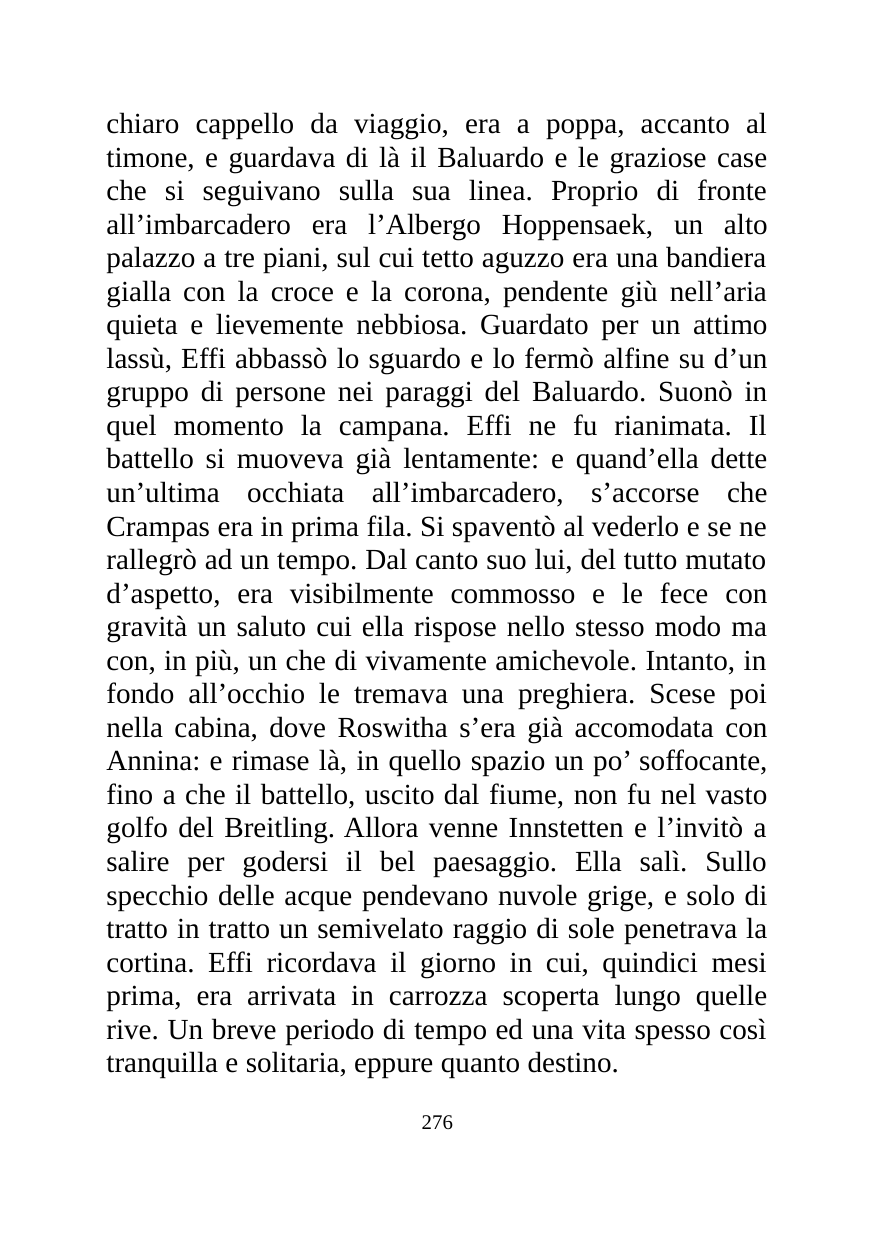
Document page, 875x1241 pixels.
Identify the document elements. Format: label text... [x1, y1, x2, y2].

text chiaro cappello da viaggio, era a poppa, accanto al timone, e guardava di là il Baluardo e le graziose case che si seguivano sulla sua linea. Proprio di fronte all’imbarcadero era l’Albergo Hoppensaek, un alto palazzo a tre piani, sul cui tetto aguzzo era una bandiera gialla con la croce e la corona, pendente giù nell’aria quieta e lievemente nebbiosa. Guardato per un attimo lassù, Effi abbassò lo sguardo e lo fermò alfine su d’un gruppo di persone nei paraggi del Baluardo. Suonò in quel momento la campana. Effi ne fu rianimata. Il battello si muoveva già lentamente: e quand’ella dette un’ultima occhiata all’imbarcadero, s’accorse che Crampas era in prima fila. Si spaventò al vederlo e se ne rallegrò ad un tempo. Dal canto suo lui, del tutto mutato d’aspetto, era visibilmente commosso e le fece con gravità un saluto cui ella rispose nello stesso modo ma con, in più, un che di vivamente amichevole. Intanto, in fondo all’occhio le tremava una preghiera. Scese poi nella cabina, dove Roswitha s’era già accomodata con Annina: e rimase là, in quello spazio un po’ soffocante, fino a che il battello, uscito dal fiume, non fu nel vasto golfo del Breitling. Allora venne Innstetten e l’invitò a salire per godersi il bel paesaggio. Ella salì. Sullo specchio delle acque pendevano nuvole grige, e solo di tratto in tratto un semivelato raggio di sole penetrava la cortina. Effi ricordava il giorno in cui, quindici mesi prima, era arrivata in carrozza scoperta lungo quelle rive. Un breve periodo di tempo ed una vita spesso così tranquilla e solitaria, eppure quanto destino. [106, 106, 768, 1079]
